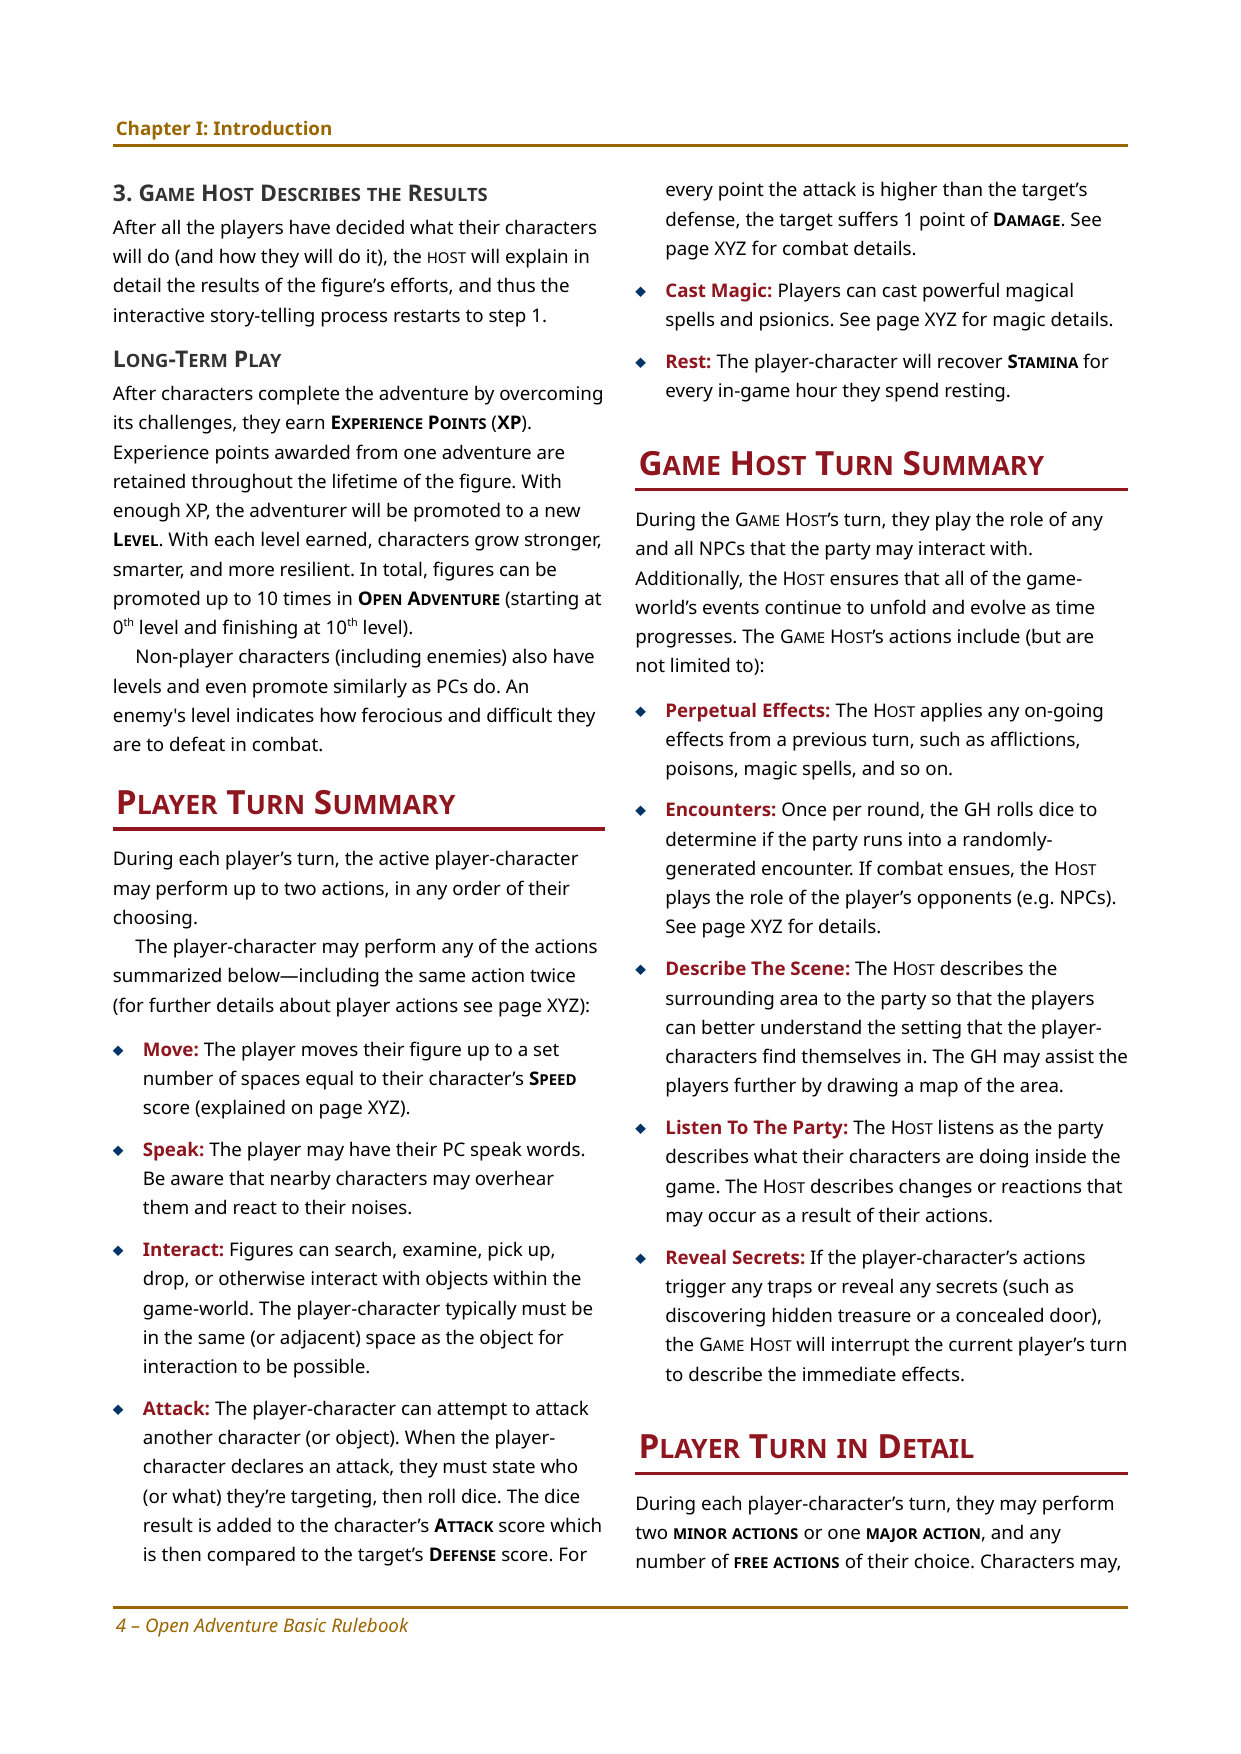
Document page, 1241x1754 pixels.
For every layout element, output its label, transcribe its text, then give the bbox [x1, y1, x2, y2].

list Interact: Figures can search, examine, pick up, drop, or otherwise interact with objects within the game-world. The player-character typically must be in the same (or adjacent) space as the object for interaction to be possible. [113, 1236, 605, 1379]
subtitle Game Host Turn Summary [635, 437, 1128, 488]
list Cast Magic: Players can cast powerful magical spells and psionics. See page XYZ for magic details. [635, 277, 1128, 332]
subtitle Player Turn Summary [113, 776, 605, 827]
text After characters complete the adventure by overcoming its challenges, they earn Experience Points (XP). Experience points awarded from one adventure are retained throughout the lifetime of the figure. With enough XP, the adventurer will be promoted to a new Level. With each level earned, characters grow stronger, smarter, and more resilient. In total, figures can be promoted up to 10 times in Open Adventure (starting at 0th level and finishing at 10th level). [113, 380, 605, 640]
text Non-player characters (including enemies) also have levels and even promote similarly as PCs do. An enemy's level indicates how ferocious and difficult they are to defeat in combat. [113, 644, 605, 757]
list Listen to The Party: The Host listens as the party describes what their characters are doing inside the game. The Host describes changes or reactions that may occur as a result of their actions. [635, 1114, 1128, 1228]
subtitle 3. Game Host Describes the Results [113, 177, 605, 208]
list Perpetual Effects: The Host applies any on-going effects from a previous turn, such as afflictions, poisons, magic spells, and so on. [635, 697, 1128, 781]
text During the Game Host’s turn, they play the role of any and all NPCs that the party may interact with. Additionally, the Host ensures that all of the game-world’s events continue to unfold and evolve as time progresses. The Game Host’s actions include (but are not limited to): [635, 506, 1128, 678]
subtitle Long-Term Play [113, 343, 605, 374]
list Attack: The player-character can attempt to attack another character (or object). When the player-character declares an attack, they must state who (or what) they’re targeting, then roll dice. The dice result is added to the character’s Attack score which is then compared to the target’s Defense score. For [113, 1395, 605, 1567]
list Reveal Secrets: If the player-character’s actions trigger any traps or reveal any secrets (such as discovering hidden treasure or a concealed door), the Game Host will interrupt the current player’s turn to describe the immediate effects. [635, 1244, 1128, 1387]
subtitle Player Turn in Detail [635, 1420, 1128, 1472]
text After all the players have decided what their characters will do (and how they will do it), the host will explain in detail the results of the figure’s efforts, and thus the interactive story-telling process restarts to step 1. [113, 214, 605, 327]
text During each player-character’s turn, they may perform two minor actions or one major action, and any number of free actions of their choice. Characters may, [635, 1490, 1128, 1574]
text During each player’s turn, the active player-character may perform up to two actions, in any order of their choosing. [113, 846, 605, 929]
list Rest: The player-character will recover Stamina for every in-game hour they spend resting. [635, 348, 1128, 403]
list Describe the Scene: The Host describes the surrounding area to the party so that the players can better understand the setting that the player-characters find themselves in. The GH may assist the players further by drawing a map of the area. [635, 956, 1128, 1098]
list Encounters: Once per round, the GH rolls dice to determine if the party runs into a randomly-generated encounter. If combat ensues, the Host plays the role of the player’s opponents (e.g. NPCs). See page XYZ for details. [635, 797, 1128, 939]
text The player-character may perform any of the actions summarized below—including the same action twice (for further details about player actions see page XYZ): [113, 933, 605, 1017]
list Speak: The player may have their PC speak words. Be aware that nearby characters may overhear them and react to their noises. [113, 1136, 605, 1220]
list every point the attack is higher than the target’s defense, the target suffers 1 point of Damage. See page XYZ for combat details. [635, 177, 1128, 261]
list Move: The player moves their figure up to a set number of spaces equal to their character’s Speed score (explained on page XYZ). [113, 1036, 605, 1120]
